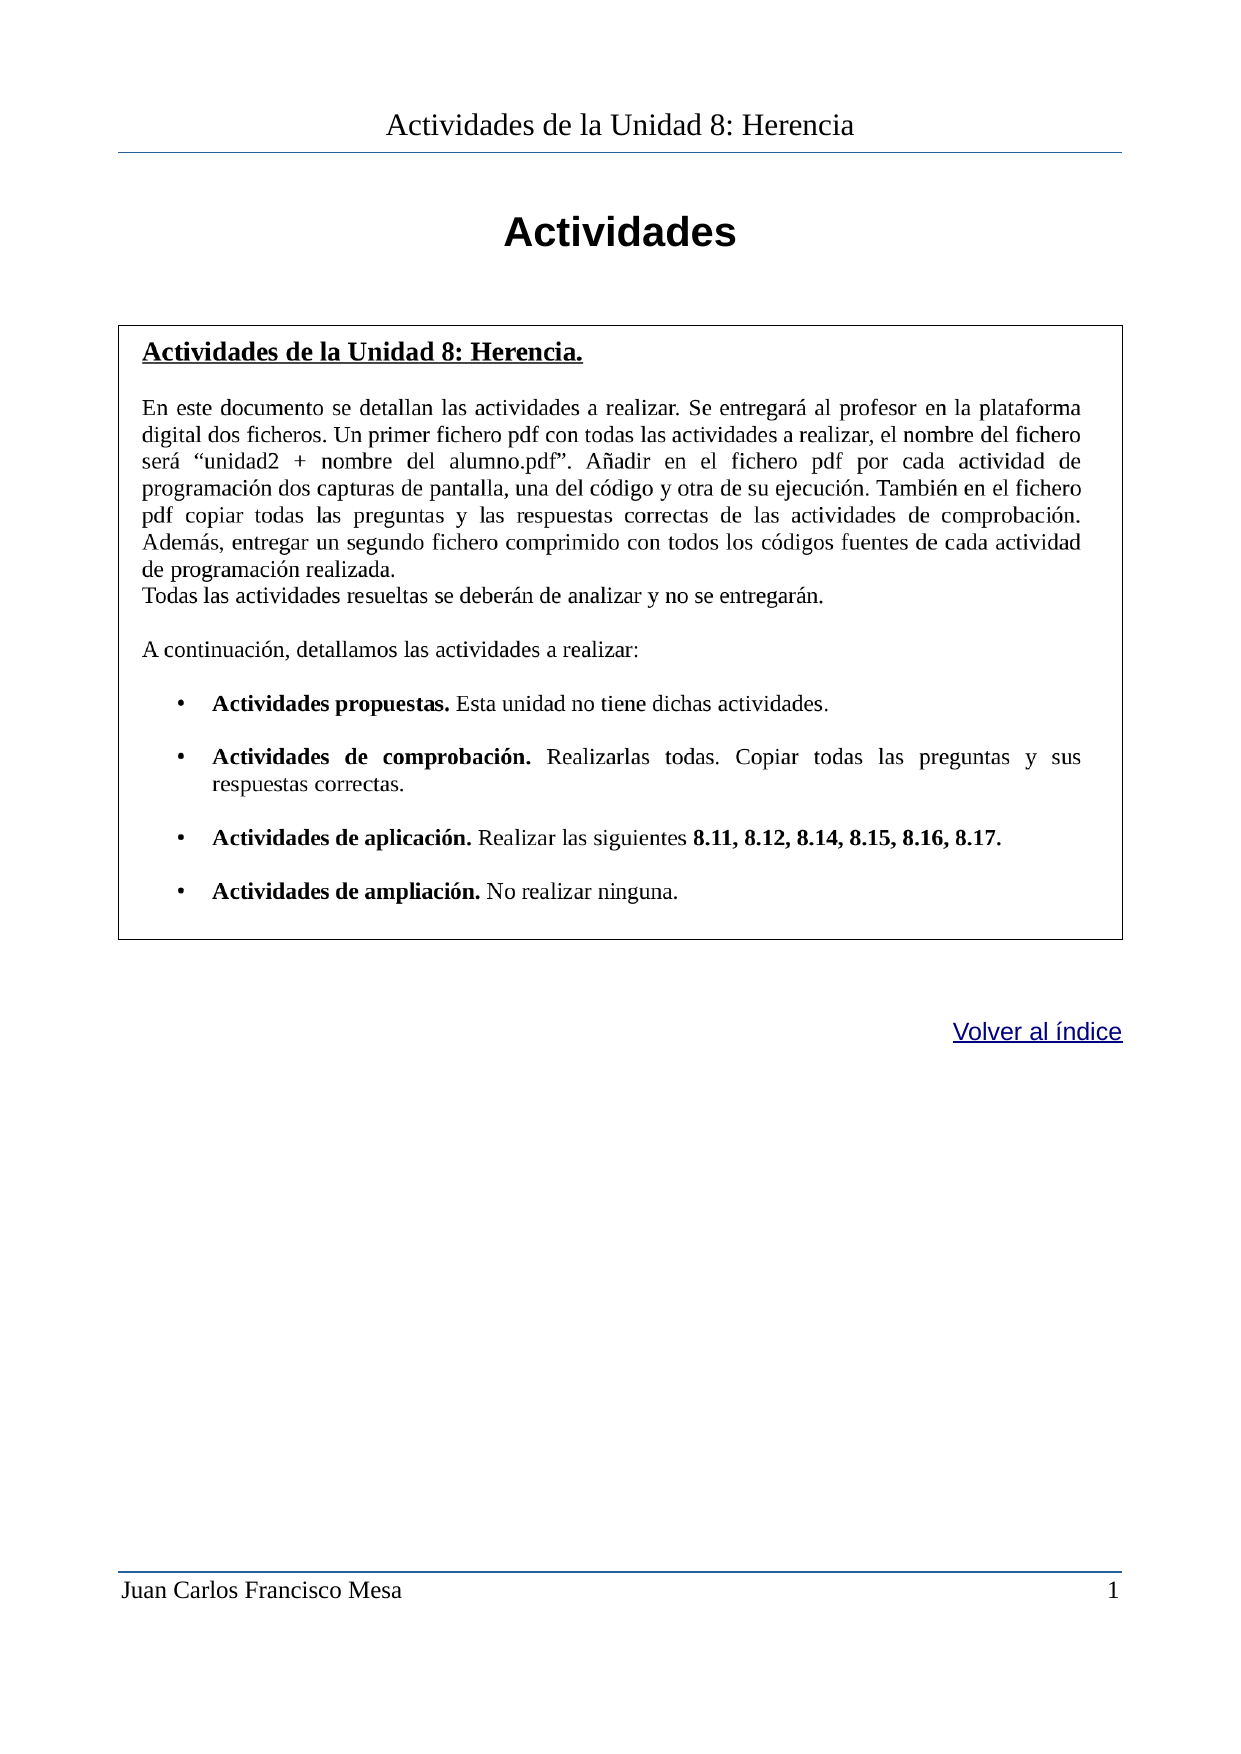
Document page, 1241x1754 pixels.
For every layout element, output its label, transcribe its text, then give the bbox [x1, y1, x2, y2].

picture [121, 328, 1119, 937]
subtitle Actividades [118, 208, 1122, 256]
text Volver al índice [118, 1016, 1122, 1045]
